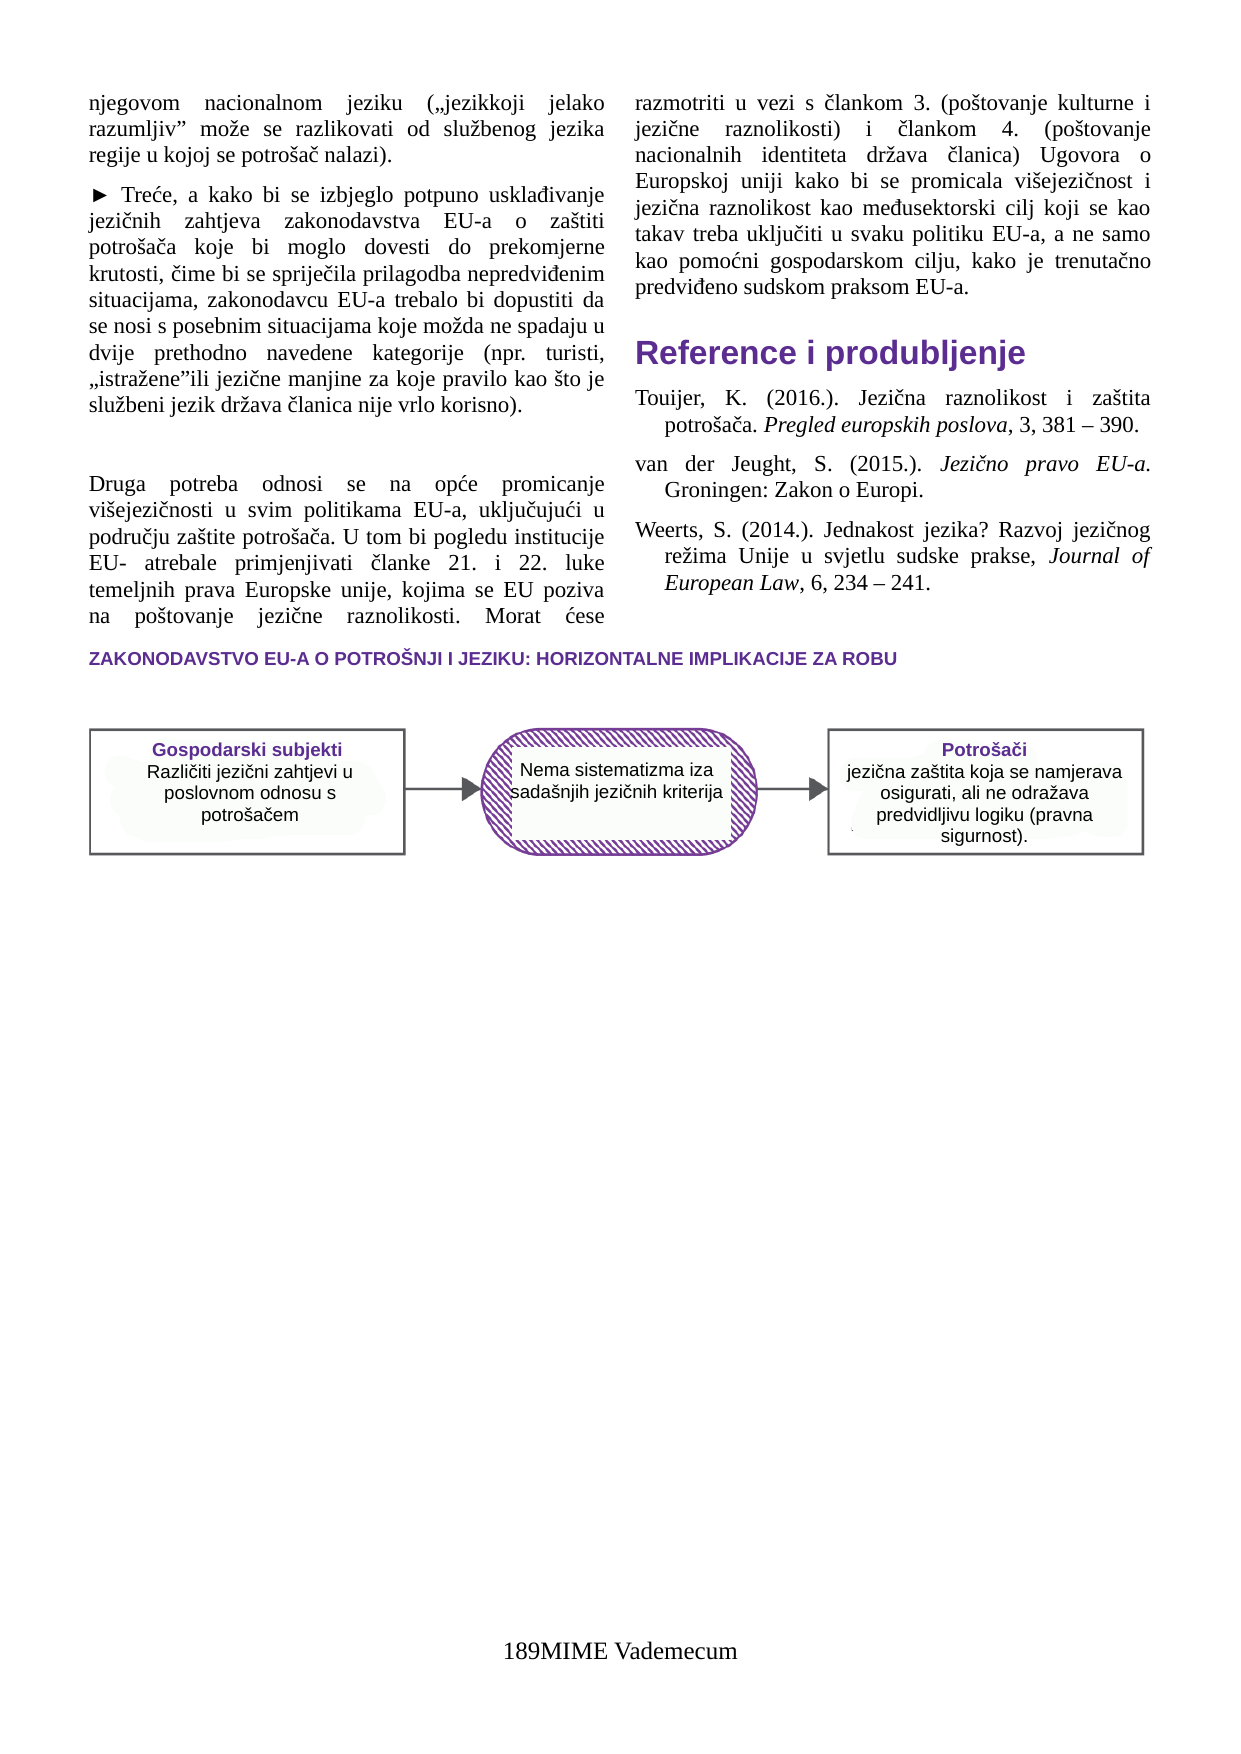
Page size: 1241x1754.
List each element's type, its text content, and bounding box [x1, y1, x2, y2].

text Touijer, K. (2016.). Jezična raznolikost i zaštita potrošača. Pregled europskih poslova, 3, 381 – 390. [635, 384, 1152, 437]
text ZAKONODAVSTVO EU-A O POTROŠNJI I JEZIKU: HORIZONTALNE IMPLIKACIJE ZA ROBU [88, 647, 1152, 669]
text ► Treće, a kako bi se izbjeglo potpuno usklađivanje jezičnih zahtjeva zakonodavstva EU-a o zaštiti potrošača koje bi moglo dovesti do prekomjerne krutosti, čime bi se spriječila prilagodba nepredviđenim situacijama, zakonodavcu EU-a trebalo bi dopustiti da se nosi s posebnim situacijama koje možda ne spadaju u dvije prethodno navedene kategorije (npr. turisti, „istražene”ili jezične manjine za koje pravilo kao što je službeni jezik država članica nije vrlo korisno). [88, 181, 605, 418]
text Druga potreba odnosi se na opće promicanje višejezičnosti u svim politikama EU-a, uključujući u području zaštite potrošača. U tom bi pogledu institucije EU- atrebale primjenjivati članke 21. i 22. luke temeljnih prava Europske unije, kojima se EU poziva na poštovanje jezične raznolikosti. Morat ćese [88, 470, 605, 628]
text Weerts, S. (2014.). Jednakost jezika? Razvoj jezičnog režima Unije u svjetlu sudske prakse, Journal of European Law, 6, 234 – 241. [635, 516, 1152, 595]
subtitle Reference i produbljenje [635, 333, 1152, 372]
text van der Jeught, S. (2015.). Jezično pravo EU-a. Groningen: Zakon o Europi. [635, 450, 1152, 503]
picture [66, 710, 1157, 871]
text njegovom nacionalnom jeziku („jezikkoji jelako razumljiv” može se razlikovati od službenog jezika regije u kojoj se potrošač nalazi). [88, 88, 605, 168]
text razmotriti u vezi s člankom 3. (poštovanje kulturne i jezične raznolikosti) i člankom 4. (poštovanje nacionalnih identiteta država članica) Ugovora o Europskoj uniji kako bi se promicala višejezičnost i jezična raznolikost kao međusektorski cilj koji se kao takav treba uključiti u svaku politiku EU-a, a ne samo kao pomoćni gospodarskom cilju, kako je trenutačno predviđeno sudskom praksom EU-a. [635, 88, 1152, 299]
